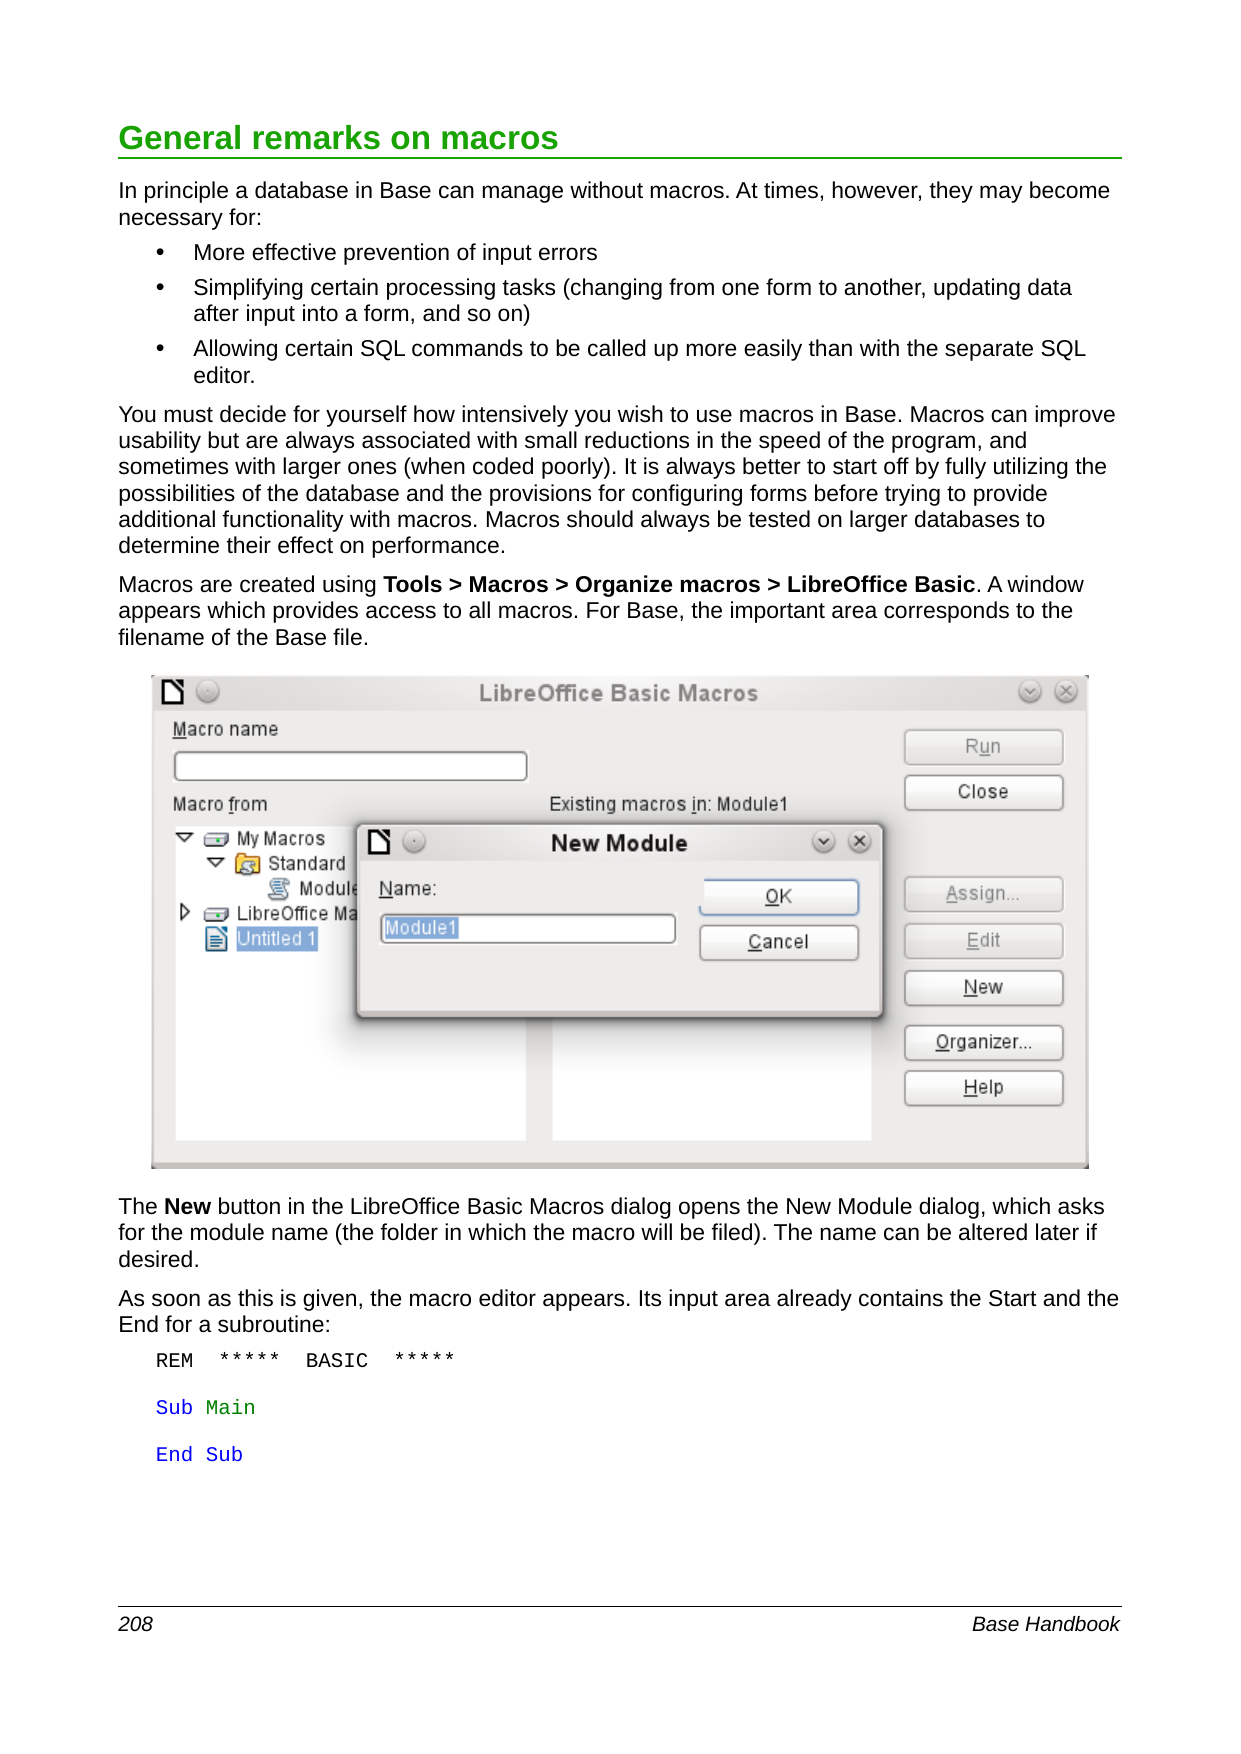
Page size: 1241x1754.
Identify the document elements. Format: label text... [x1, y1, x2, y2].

text The New button in the LibreOffice Basic Macros dialog opens the New Module dialog, which asks for the module name (the folder in which the macro will be filed). The name can be altered later if desired. [118, 1193, 1122, 1272]
text REM ***** BASIC ***** [156, 1350, 1122, 1373]
list More effective prevention of input errors [156, 237, 1122, 265]
text Sub Main [156, 1397, 1122, 1421]
text As soon as this is given, the macro editor appears. Its input area already contains the Start and the End for a subroutine: [118, 1284, 1122, 1337]
text Macros are created using Tools > Macros > Organize macros > LibreOffice Basic. A window appears which provides access to all macros. For Base, the important area corresponds to the filename of the Base file. [118, 571, 1122, 650]
picture [151, 675, 1089, 1169]
text You must decide for yourself how intensively you wish to use macros in Base. Macros can improve usability but are always associated with small reductions in the speed of the program, and sometimes with larger ones (when coded poorly). It is always better to start off by fully utilizing the possibilities of the database and the provisions for configuring forms before trying to provide additional functionality with macros. Macros should always be tested on larger databases to determine their effect on performance. [118, 401, 1122, 559]
list Simplifying certain processing tasks (changing from one form to another, updating data after input into a form, and so on) [156, 272, 1122, 327]
list Allowing certain SQL commands to be called up more easily than with the separate SQL editor. [156, 333, 1122, 388]
list In principle a database in Base can manage without macros. At times, however, they may become necessary for: [118, 177, 1122, 230]
text End Sub [156, 1444, 1122, 1468]
subtitle General remarks on macros [118, 118, 1122, 157]
